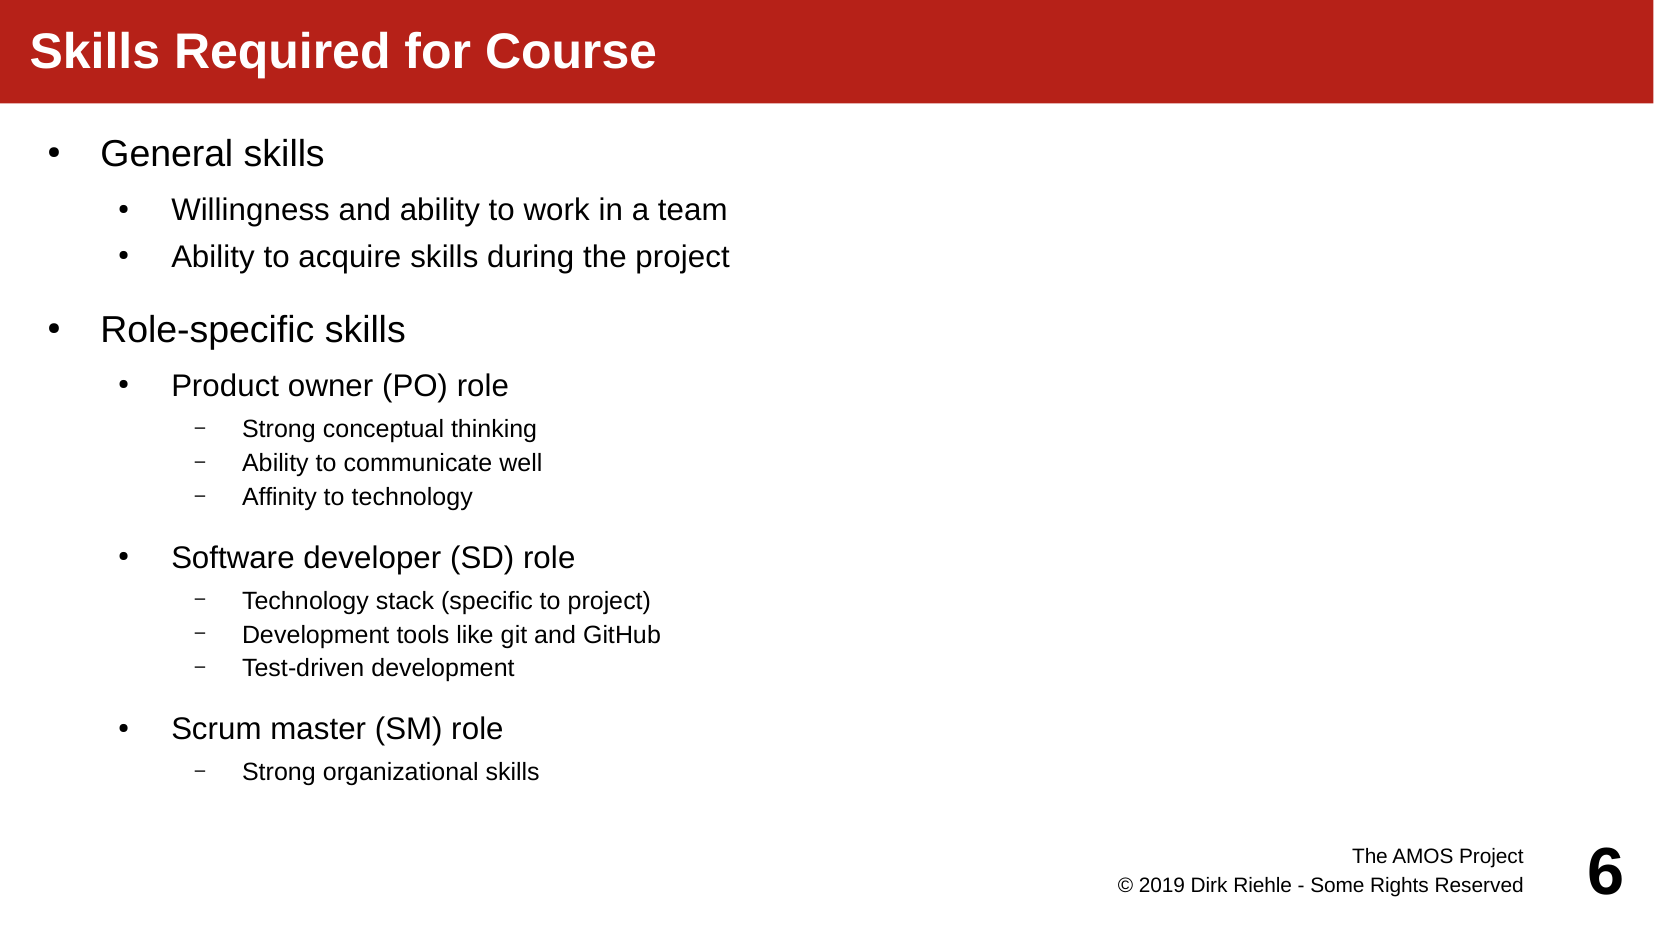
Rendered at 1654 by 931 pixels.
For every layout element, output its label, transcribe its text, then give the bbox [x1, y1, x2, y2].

list General skills Willingness and ability to work in a team Ability to acquire skills during the project Role-specific skills Product owner (PO) role Strong conceptual thinking Ability to communicate well Affinity to technology Software developer (SD) role Technology stack (specific to project) Development tools like git and GitHub Test-driven development Scrum master (SM) role Strong organizational skills [29, 132, 1625, 798]
title Skills Required for Course [0, 0, 1654, 104]
